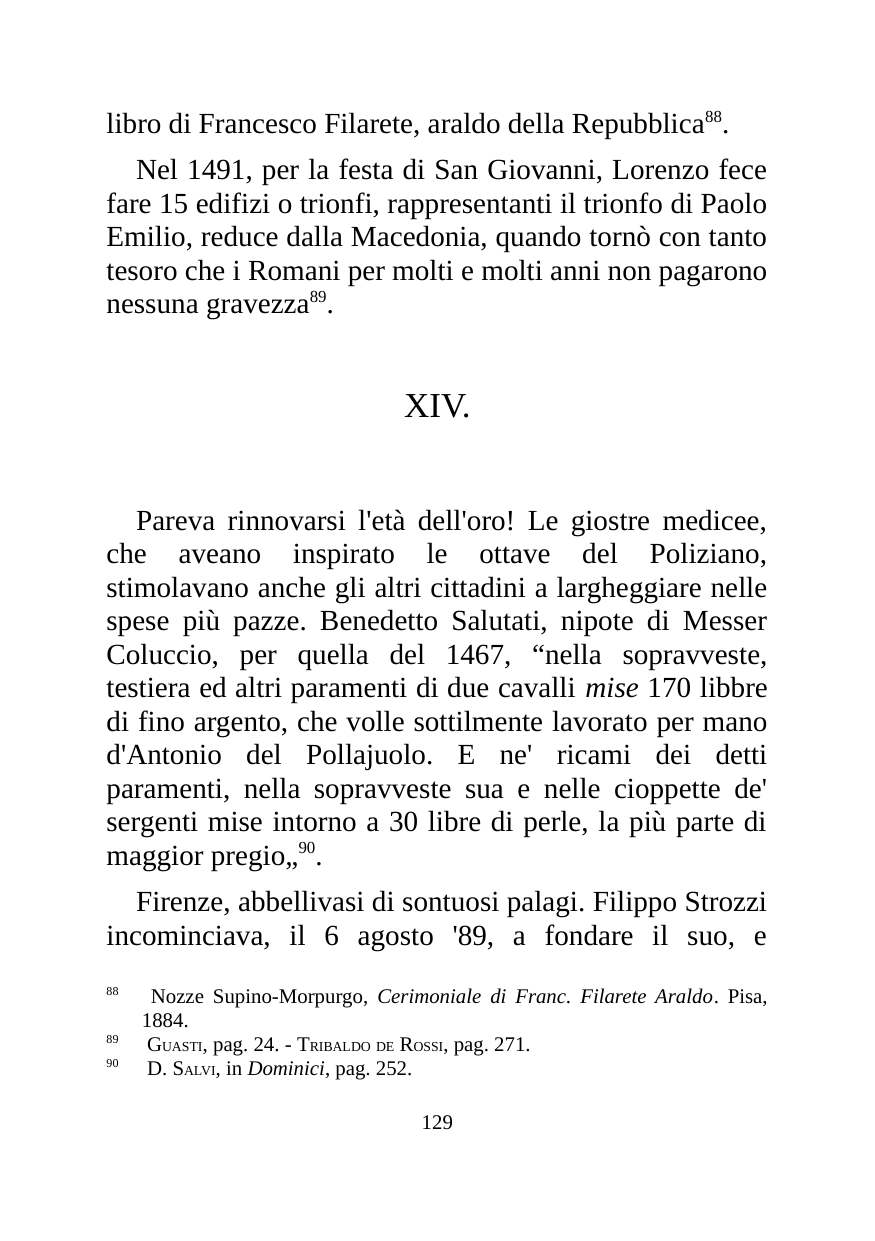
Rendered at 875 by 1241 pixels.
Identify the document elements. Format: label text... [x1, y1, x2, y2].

text Nel 1491, per la festa di San Giovanni, Lorenzo fece fare 15 edifizi o trionfi, rappresentanti il trionfo di Paolo Emilio, reduce dalla Macedonia, quando tornò con tanto tesoro che i Romani per molti e molti anni non pagarono nessuna gravezza. [106, 152, 768, 320]
subtitle XIV. [106, 385, 768, 425]
text Firenze, abbellivasi di sontuosi palagi. Filippo Strozzi incominciava, il 6 agosto '89, a fondare il suo, e [106, 884, 768, 951]
text Guasti, pag. 24. - Tribaldo de Rossi, pag. 271. [106, 1032, 768, 1056]
text libro di Francesco Filarete, araldo della Repubblica. [106, 106, 768, 140]
text Nozze Supino-Morpurgo, Cerimoniale di Franc. Filarete Araldo. Pisa, 1884. [106, 984, 768, 1032]
text Pareva rinnovarsi l'età dell'oro! Le giostre medicee, che aveano inspirato le ottave del Poliziano, stimolavano anche gli altri cittadini a largheggiare nelle spese più pazze. Benedetto Salutati, nipote di Messer Coluccio, per quella del 1467, “nella sopravveste, testiera ed altri paramenti di due cavalli mise 170 libbre di fino argento, che volle sottilmente lavorato per mano d'Antonio del Pollajuolo. E ne' ricami dei detti paramenti, nella sopravveste sua e nelle cioppette de' sergenti mise intorno a 30 libre di perle, la più parte di maggior pregio„. [106, 503, 768, 872]
text D. Salvi, in Dominici, pag. 252. [106, 1056, 768, 1080]
